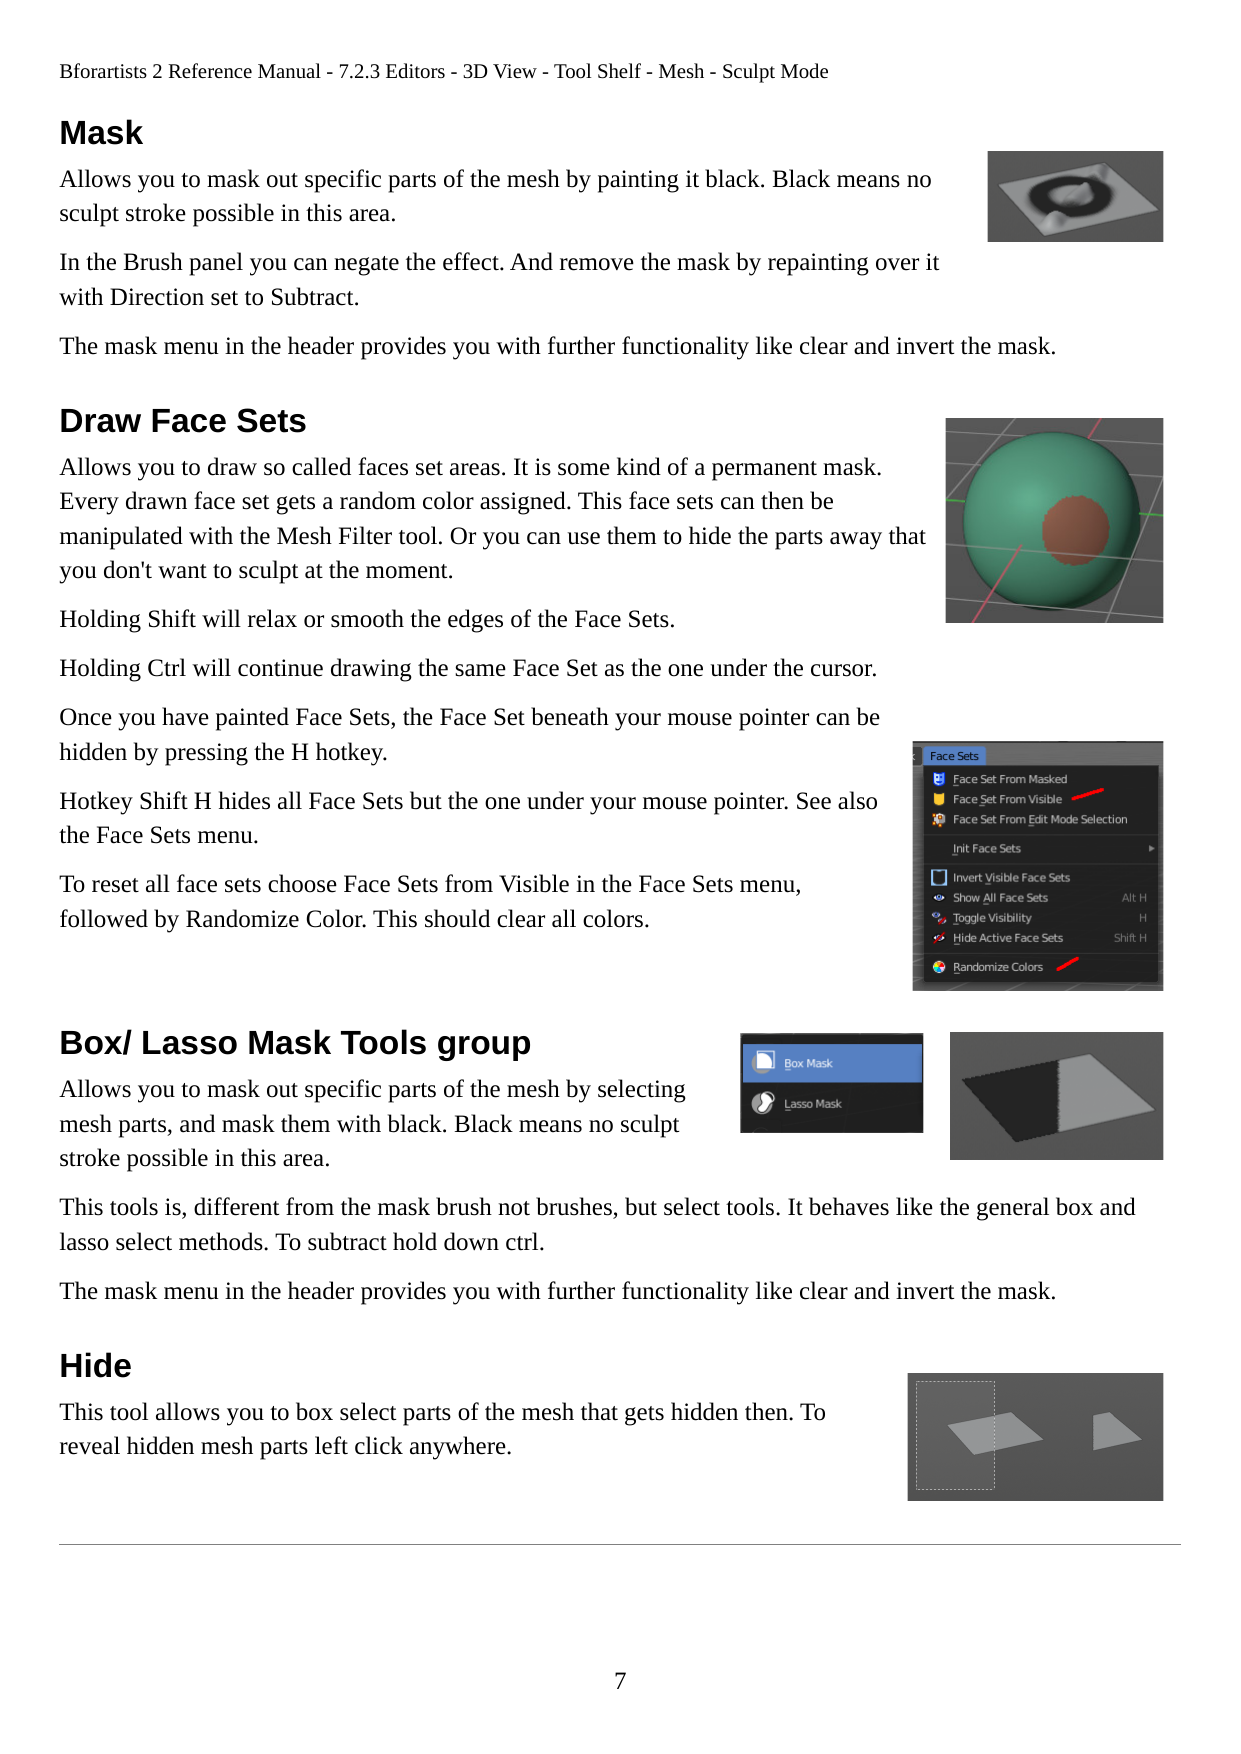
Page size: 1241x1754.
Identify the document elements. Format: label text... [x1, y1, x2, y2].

subtitle Draw Face Sets [59, 401, 1181, 439]
text To reset all face sets choose Face Sets from Visible in the Face Sets menu, followed by Randomize Color. This should clear all colors. [59, 869, 912, 933]
text This tool allows you to box select parts of the mesh that gets hidden then. To reveal hidden mesh parts left click anywhere. [59, 1397, 907, 1460]
subtitle Mask [59, 113, 1181, 151]
text Hotkey Shift H hides all Face Sets but the one under your mouse pointer. See also the Face Sets menu. [59, 786, 912, 849]
picture [945, 418, 1164, 623]
picture [740, 1033, 924, 1133]
picture [987, 151, 1164, 242]
text Allows you to mask out specific parts of the mesh by selecting mesh parts, and mask them with black. Black means no sculpt stroke possible in this area. [59, 1074, 1181, 1172]
text The mask menu in the header provides you with further functionality like clear and invert the mask. [59, 1276, 1181, 1304]
subtitle Box/ Lasso Mask Tools group [59, 1023, 1181, 1062]
text Allows you to draw so called faces set areas. It is some kind of a permanent mask. Every drawn face set gets a random color assigned. This face sets can then be manipulated with the Mesh Filter tool. Or you can use them to hide the parts away that you don't want to sculpt at the moment. [59, 452, 945, 584]
picture [950, 1032, 1164, 1160]
text This tools is, different from the mask brush not brushes, but select tools. It behaves like the general box and lasso select methods. To subtract hold down ctrl. [59, 1192, 1181, 1255]
text Holding Ctrl will continue drawing the same Face Set as the one under the cursor. [59, 653, 1181, 682]
text Once you have painted Face Sets, the Face Set beneath your mouse pointer can be hidden by pressing the H hotkey. [59, 702, 1181, 766]
text In the Brush panel you can negate the effect. And remove the mask by repainting over it with Direction set to Subtract. [59, 247, 1181, 311]
text Holding Shift will relax or smooth the edges of the Face Sets. [59, 604, 1181, 633]
subtitle Hide [59, 1346, 1181, 1384]
picture [907, 1373, 1164, 1501]
text Allows you to mask out specific parts of the mesh by painting it black. Black means no sculpt stroke possible in this area. [59, 164, 987, 227]
picture [912, 741, 1164, 991]
text The mask menu in the header provides you with further functionality like clear and invert the mask. [59, 331, 1181, 359]
